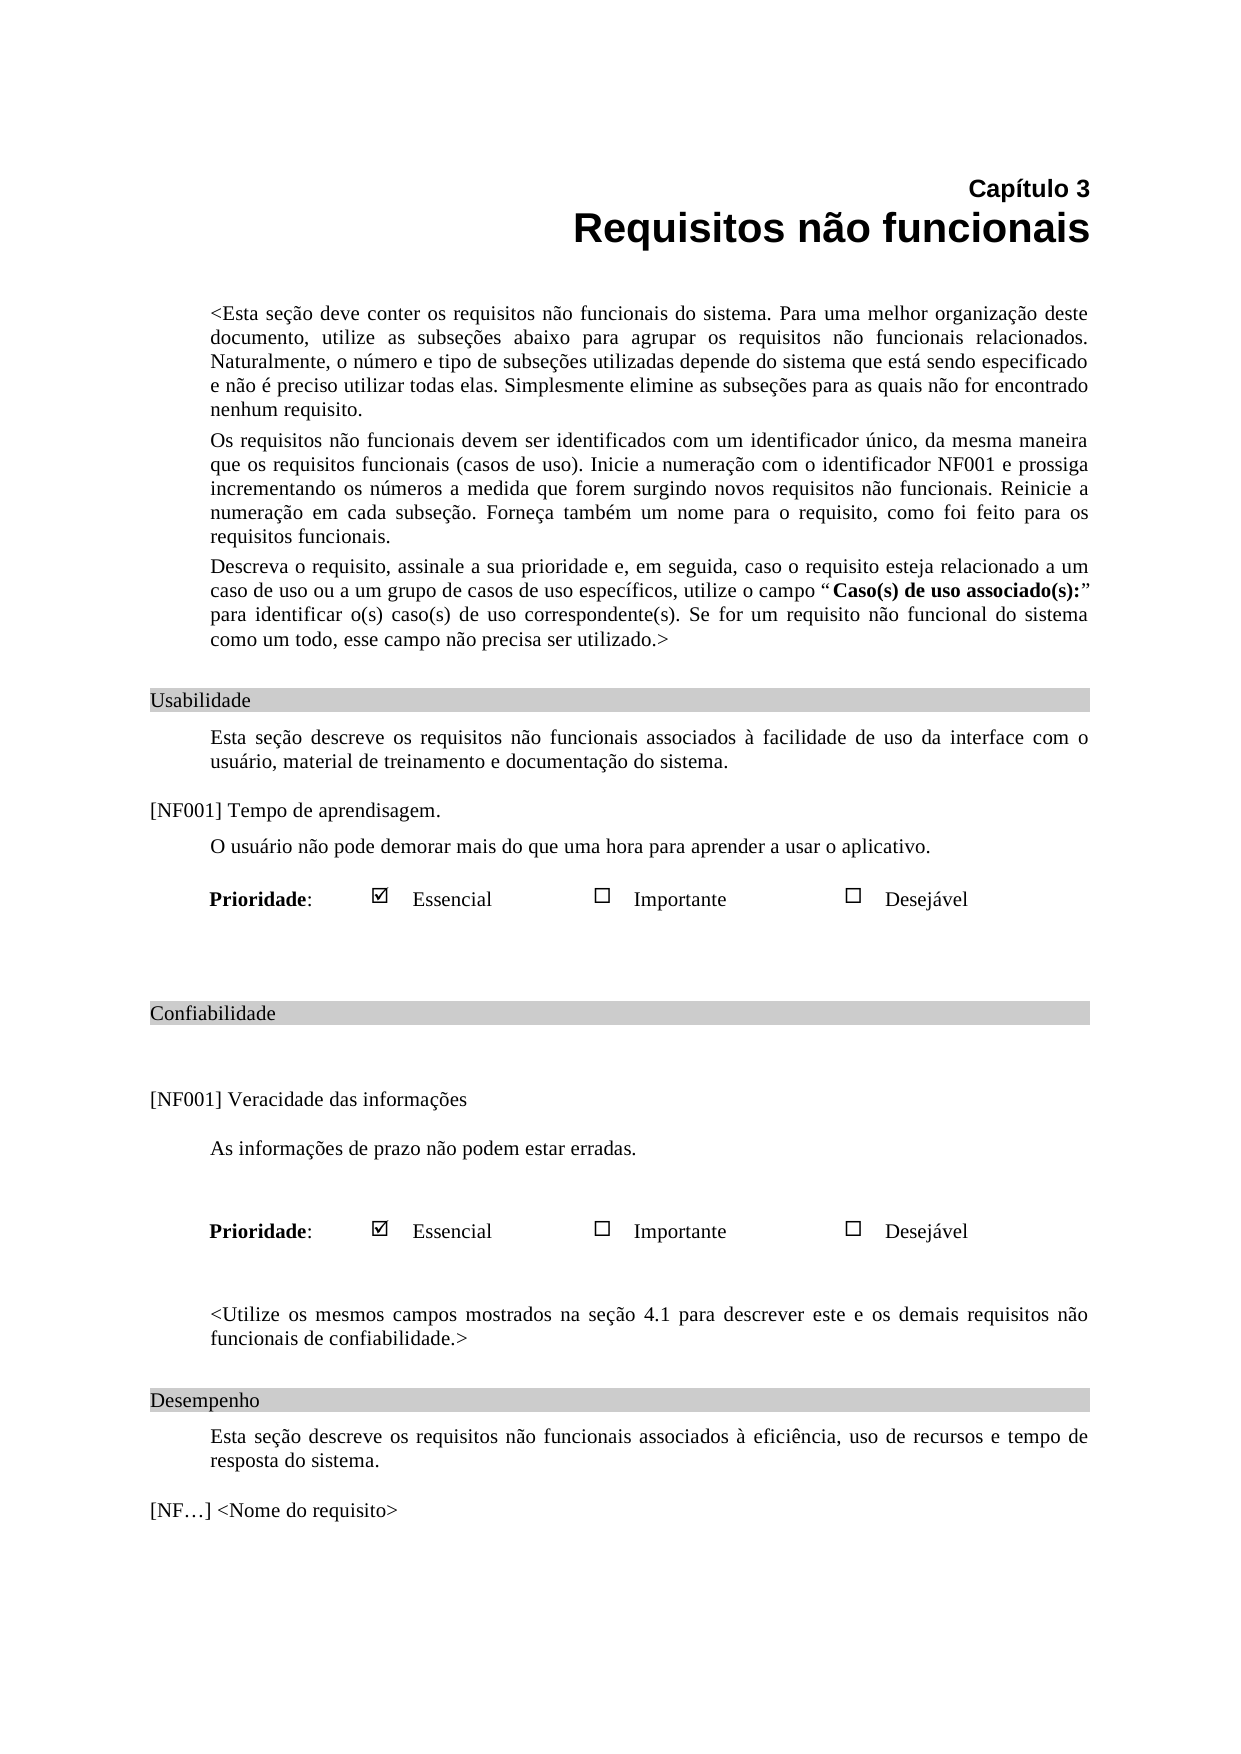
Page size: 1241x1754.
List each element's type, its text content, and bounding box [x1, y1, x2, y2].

text Capítulo 3 [150, 174, 1090, 203]
text [NF001] Tempo de aprendisagem. [150, 798, 1090, 822]
text As informações de prazo não podem estar erradas. [150, 1136, 1090, 1160]
table_header  [578, 865, 622, 933]
table_header  [357, 1197, 401, 1266]
text Esta seção descreve os requisitos não funcionais associados à facilidade de uso da interface com o usuário, material de treinamento e documentação do sistema. [210, 724, 1090, 773]
text <Esta seção deve conter os requisitos não funcionais do sistema. Para uma melhor organização deste documento, utilize as subseções abaixo para agrupar os requisitos não funcionais relacionados. Naturalmente, o número e tipo de subseções utilizadas depende do sistema que está sendo especificado e não é preciso utilizar todas elas. Simplesmente elimine as subseções para as quais não for encontrado nenhum requisito. [210, 301, 1090, 421]
text [NF…] <Nome do requisito> [150, 1497, 1090, 1521]
table_header Desejável [874, 865, 1017, 933]
text <Utilize os mesmos campos mostrados na seção 4.1 para descrever este e os demais requisitos não funcionais de confiabilidade.> [210, 1302, 1090, 1350]
subtitle Requisitos não funcionais [150, 203, 1090, 251]
subtitle Desempenho [150, 1388, 1090, 1412]
table_header Essencial [401, 865, 578, 933]
table_header Prioridade: [194, 1197, 357, 1266]
table_header  [829, 865, 873, 933]
text Os requisitos não funcionais devem ser identificados com um identificador único, da mesma maneira que os requisitos funcionais (casos de uso). Inicie a numeração com o identificador NF001 e prossiga incrementando os números a medida que forem surgindo novos requisitos não funcionais. Reinicie a numeração em cada subseção. Forneça também um nome para o requisito, como foi feito para os requisitos funcionais. [210, 428, 1090, 548]
table_header Prioridade: [194, 865, 357, 933]
table_header Importante [623, 1197, 829, 1266]
table_header Importante [623, 865, 829, 933]
text Descreva o requisito, assinale a sua prioridade e, em seguida, caso o requisito esteja relacionado a um caso de uso ou a um grupo de casos de uso específicos, utilize o campo “Caso(s) de uso associado(s):” para identificar o(s) caso(s) de uso correspondente(s). Se for um requisito não funcional do sistema como um todo, esse campo não precisa ser utilizado.> [210, 554, 1090, 650]
subtitle Usabilidade [150, 688, 1090, 712]
table_header  [357, 865, 401, 933]
table_header  [578, 1197, 622, 1266]
table_header  [829, 1197, 873, 1266]
text [NF001] Veracidade das informações [150, 1087, 1090, 1111]
subtitle Confiabilidade [150, 1001, 1090, 1025]
table_header Desejável [874, 1197, 1017, 1266]
text O usuário não pode demorar mais do que uma hora para aprender a usar o aplicativo. [210, 834, 1090, 858]
text Esta seção descreve os requisitos não funcionais associados à eficiência, uso de recursos e tempo de resposta do sistema. [210, 1424, 1090, 1472]
table_header Essencial [401, 1197, 578, 1266]
